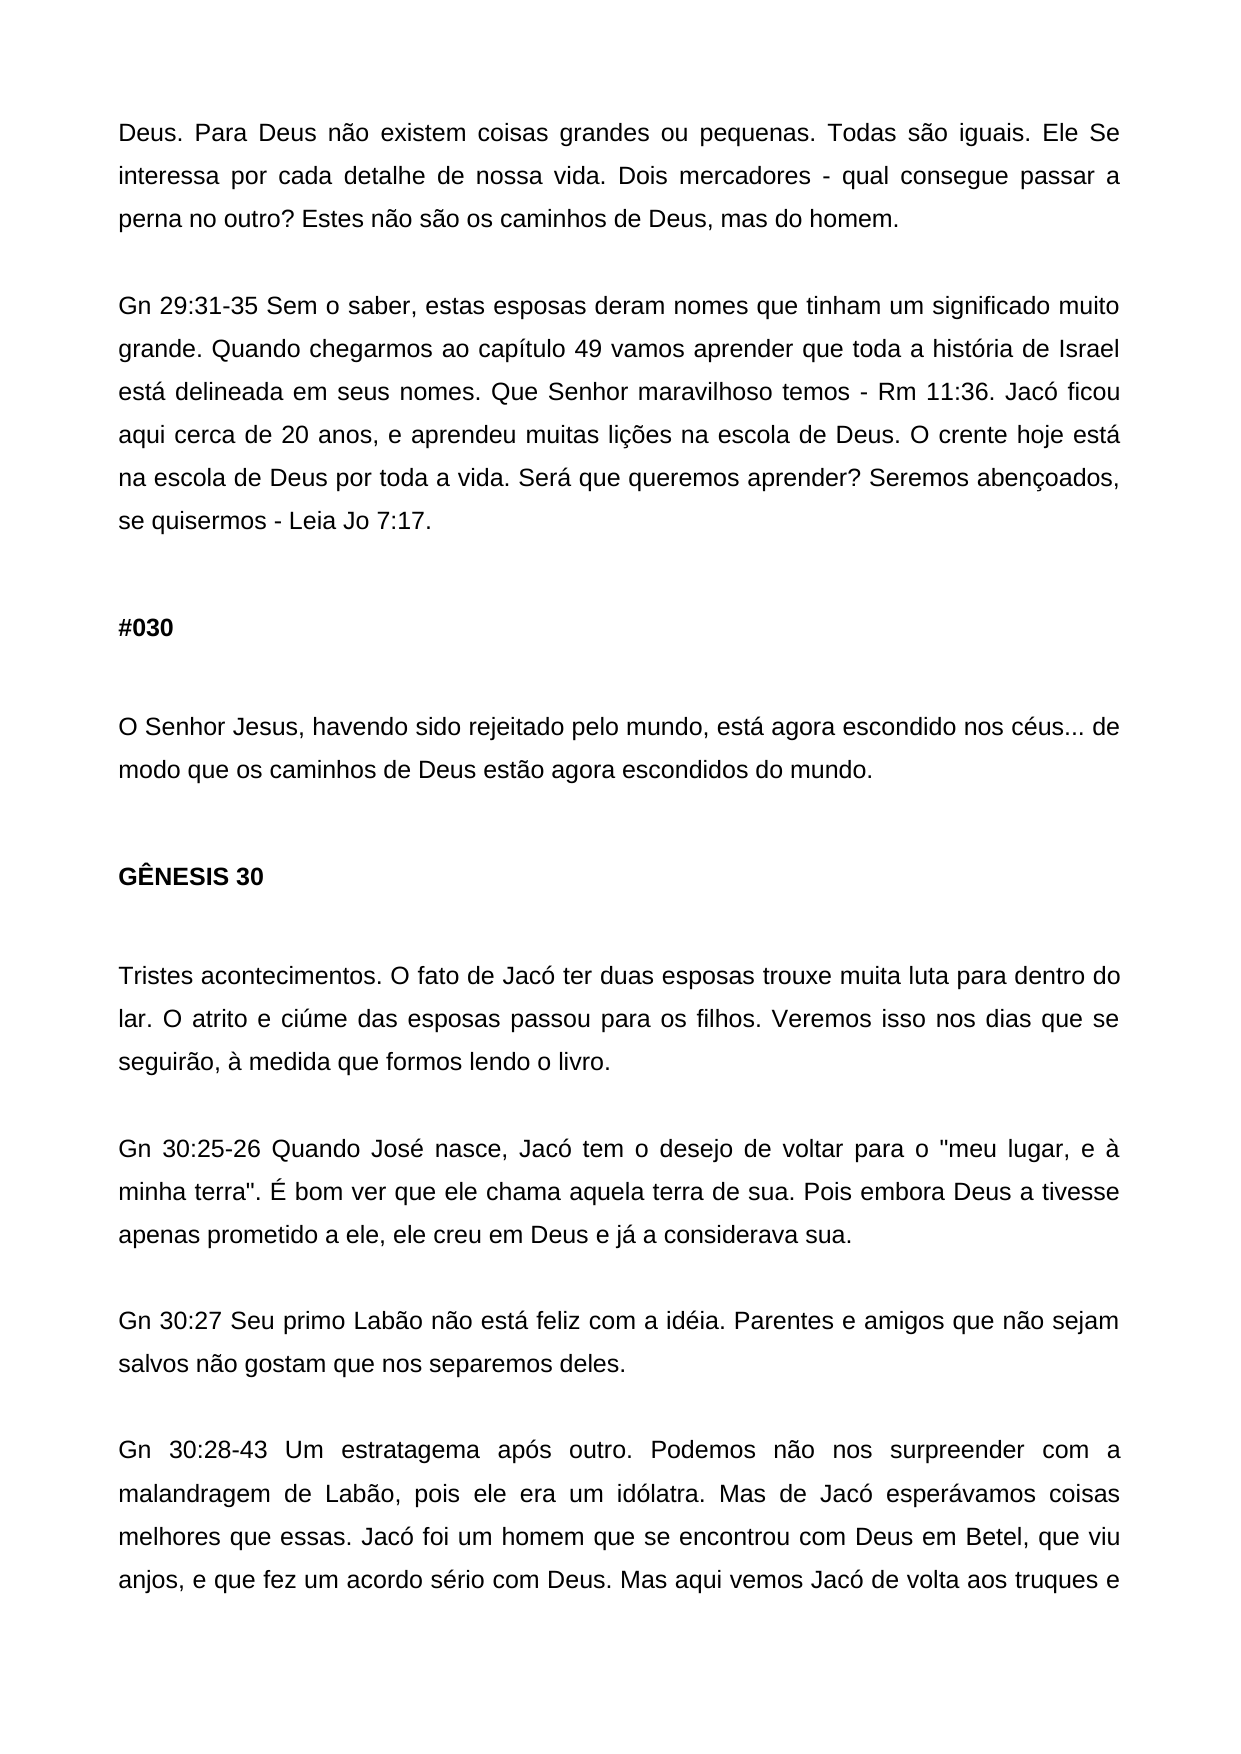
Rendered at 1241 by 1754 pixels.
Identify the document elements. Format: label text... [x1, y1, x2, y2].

text O Senhor Jesus, havendo sido rejeitado pelo mundo, está agora escondido nos céus... de modo que os caminhos de Deus estão agora escondidos do mundo. [118, 712, 1122, 784]
text Tristes acontecimentos. O fato de Jacó ter duas esposas trouxe muita luta para dentro do lar. O atrito e ciúme das esposas passou para os filhos. Veremos isso nos dias que se seguirão, à medida que formos lendo o livro. [118, 961, 1122, 1076]
text Gn 30:27 Seu primo Labão não está feliz com a idéia. Parentes e amigos que não sejam salvos não gostam que nos separemos deles. [118, 1306, 1122, 1378]
text Gn 29:31-35 Sem o saber, estas esposas deram nomes que tinham um significado muito grande. Quando chegarmos ao capítulo 49 vamos aprender que toda a história de Israel está delineada em seus nomes. Que Senhor maravilhoso temos - Rm 11:36. Jacó ficou aqui cerca de 20 anos, e aprendeu muitas lições na escola de Deus. O crente hoje está na escola de Deus por toda a vida. Será que queremos aprender? Seremos abençoados, se quisermos - Leia Jo 7:17. [118, 291, 1122, 535]
text Gn 30:25-26 Quando José nasce, Jacó tem o desejo de voltar para o "meu lugar, e à minha terra". É bom ver que ele chama aquela terra de sua. Pois embora Deus a tivesse apenas prometido a ele, ele creu em Deus e já a considerava sua. [118, 1133, 1122, 1248]
text Gn 30:28-43 Um estratagema após outro. Podemos não nos surpreender com a malandragem de Labão, pois ele era um idólatra. Mas de Jacó esperávamos coisas melhores que essas. Jacó foi um homem que se encontrou com Deus em Betel, que viu anjos, e que fez um acordo sério com Deus. Mas aqui vemos Jacó de volta aos truques e [118, 1435, 1122, 1593]
subtitle #030 [118, 613, 1122, 642]
subtitle GÊNESIS 30 [118, 862, 1122, 891]
text Deus. Para Deus não existem coisas grandes ou pequenas. Todas são iguais. Ele Se interessa por cada detalhe de nossa vida. Dois mercadores - qual consegue passar a perna no outro? Estes não são os caminhos de Deus, mas do homem. [118, 118, 1122, 233]
